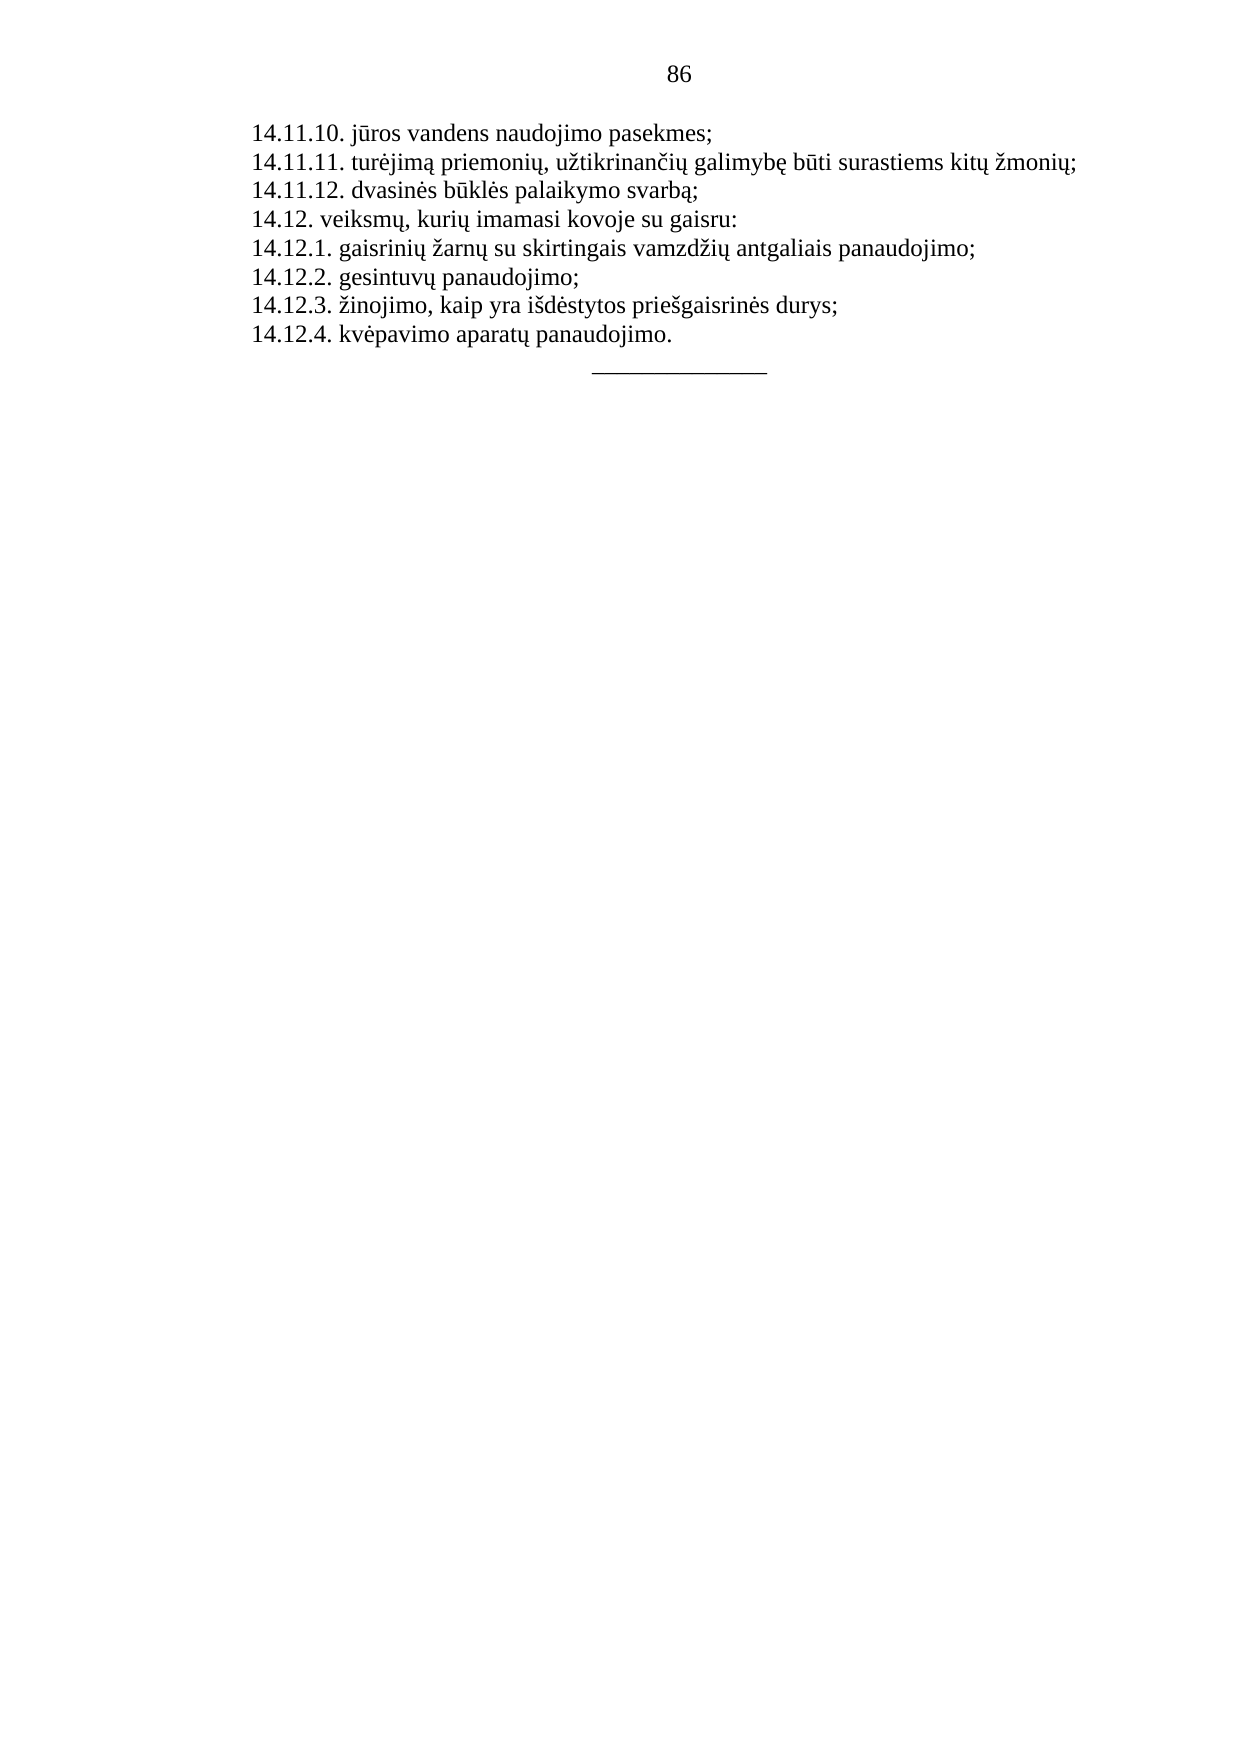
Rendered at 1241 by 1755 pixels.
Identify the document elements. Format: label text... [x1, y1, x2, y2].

text 14.12.2. gesintuvų panaudojimo; [177, 262, 1181, 291]
text ______________ [177, 348, 1181, 377]
text 14.11.12. dvasinės būklės palaikymo svarbą; [177, 176, 1181, 204]
text 14.12.1. gaisrinių žarnų su skirtingais vamzdžių antgaliais panaudojimo; [177, 233, 1181, 262]
text 14.11.10. jūros vandens naudojimo pasekmes; [177, 118, 1181, 147]
text 14.12. veiksmų, kurių imamasi kovoje su gaisru: [177, 204, 1181, 233]
text 14.12.3. žinojimo, kaip yra išdėstytos priešgaisrinės durys; [177, 291, 1181, 319]
text 14.11.11. turėjimą priemonių, užtikrinančių galimybę būti surastiems kitų žmonių; [177, 147, 1181, 176]
text 14.12.4. kvėpavimo aparatų panaudojimo. [177, 319, 1181, 348]
